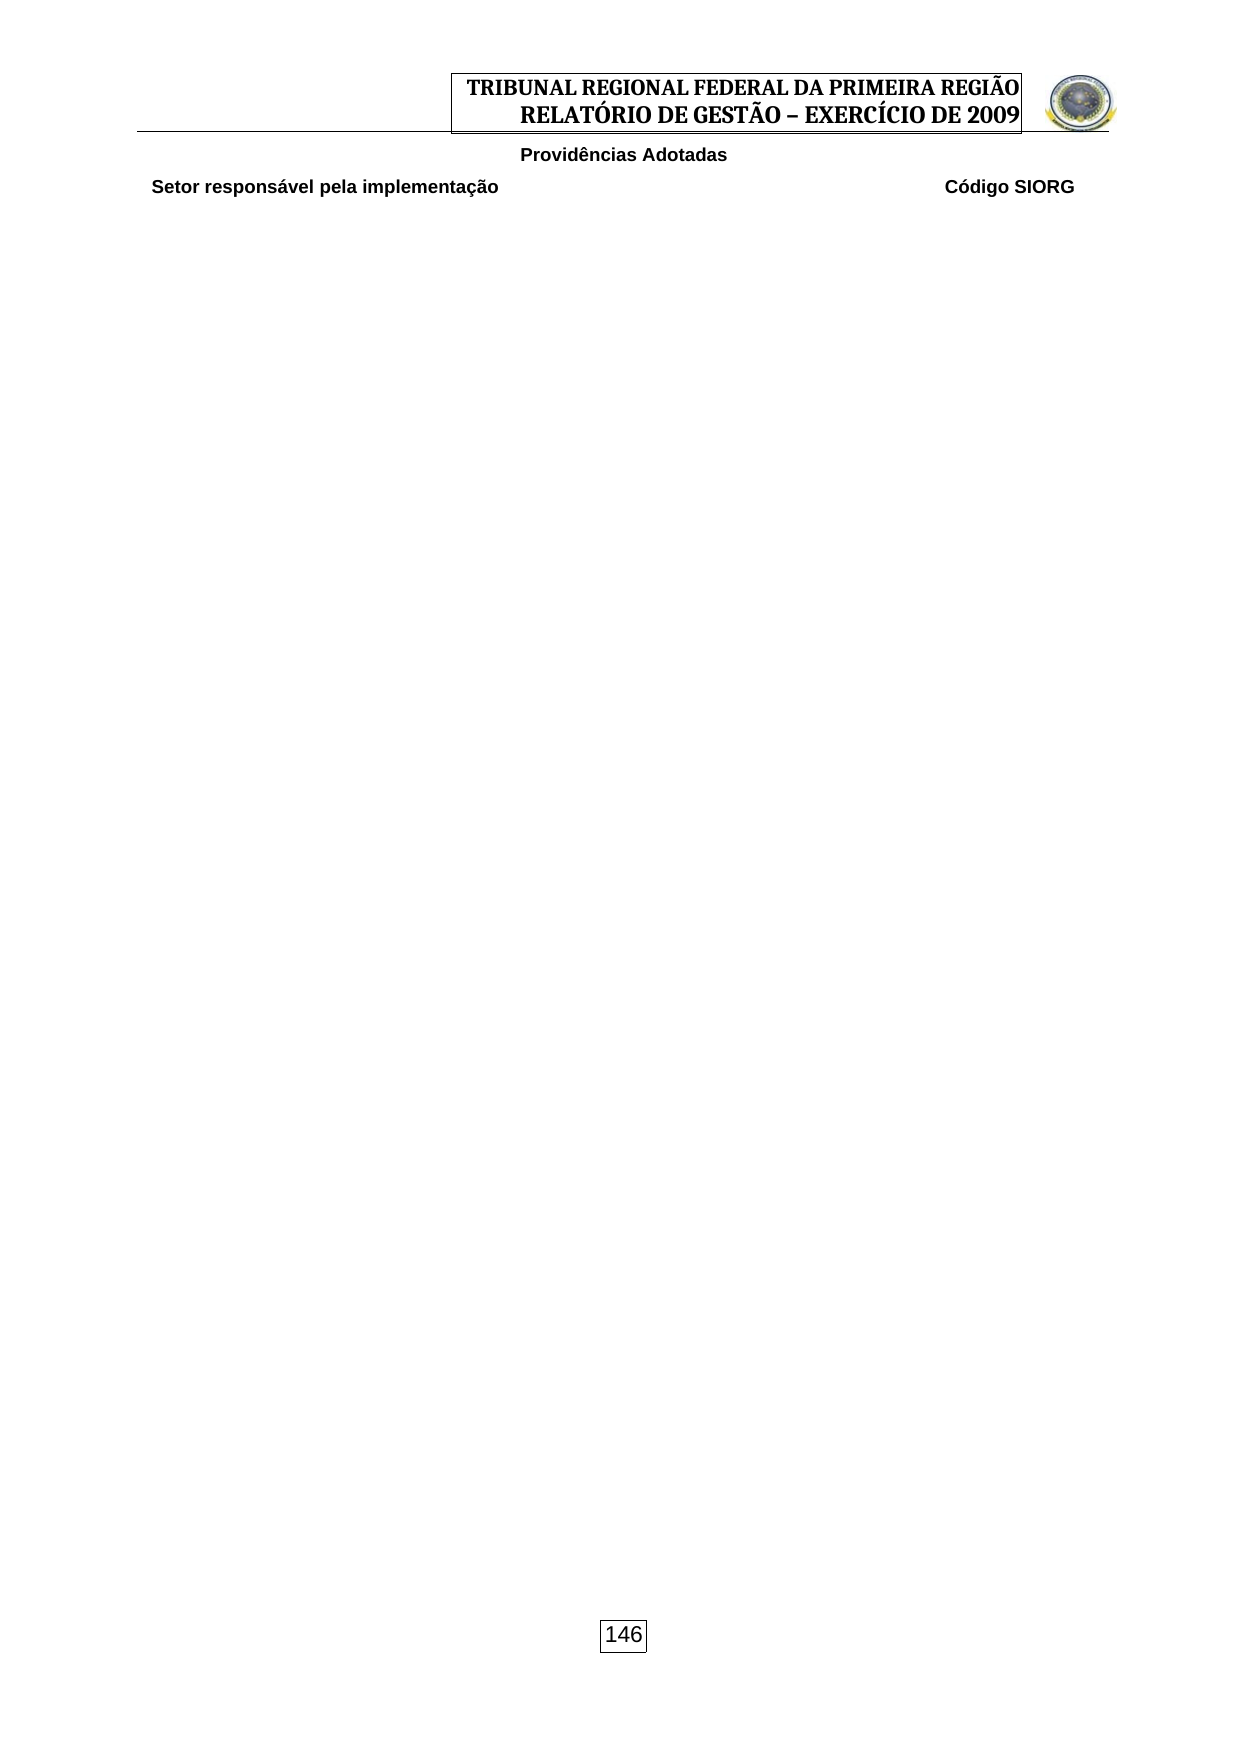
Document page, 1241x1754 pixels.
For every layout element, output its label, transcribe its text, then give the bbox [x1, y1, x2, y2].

picture [1045, 75, 1117, 133]
table_cell Providências Adotadas Setor responsável pela implementação Código SIORG [137, 132, 1109, 197]
